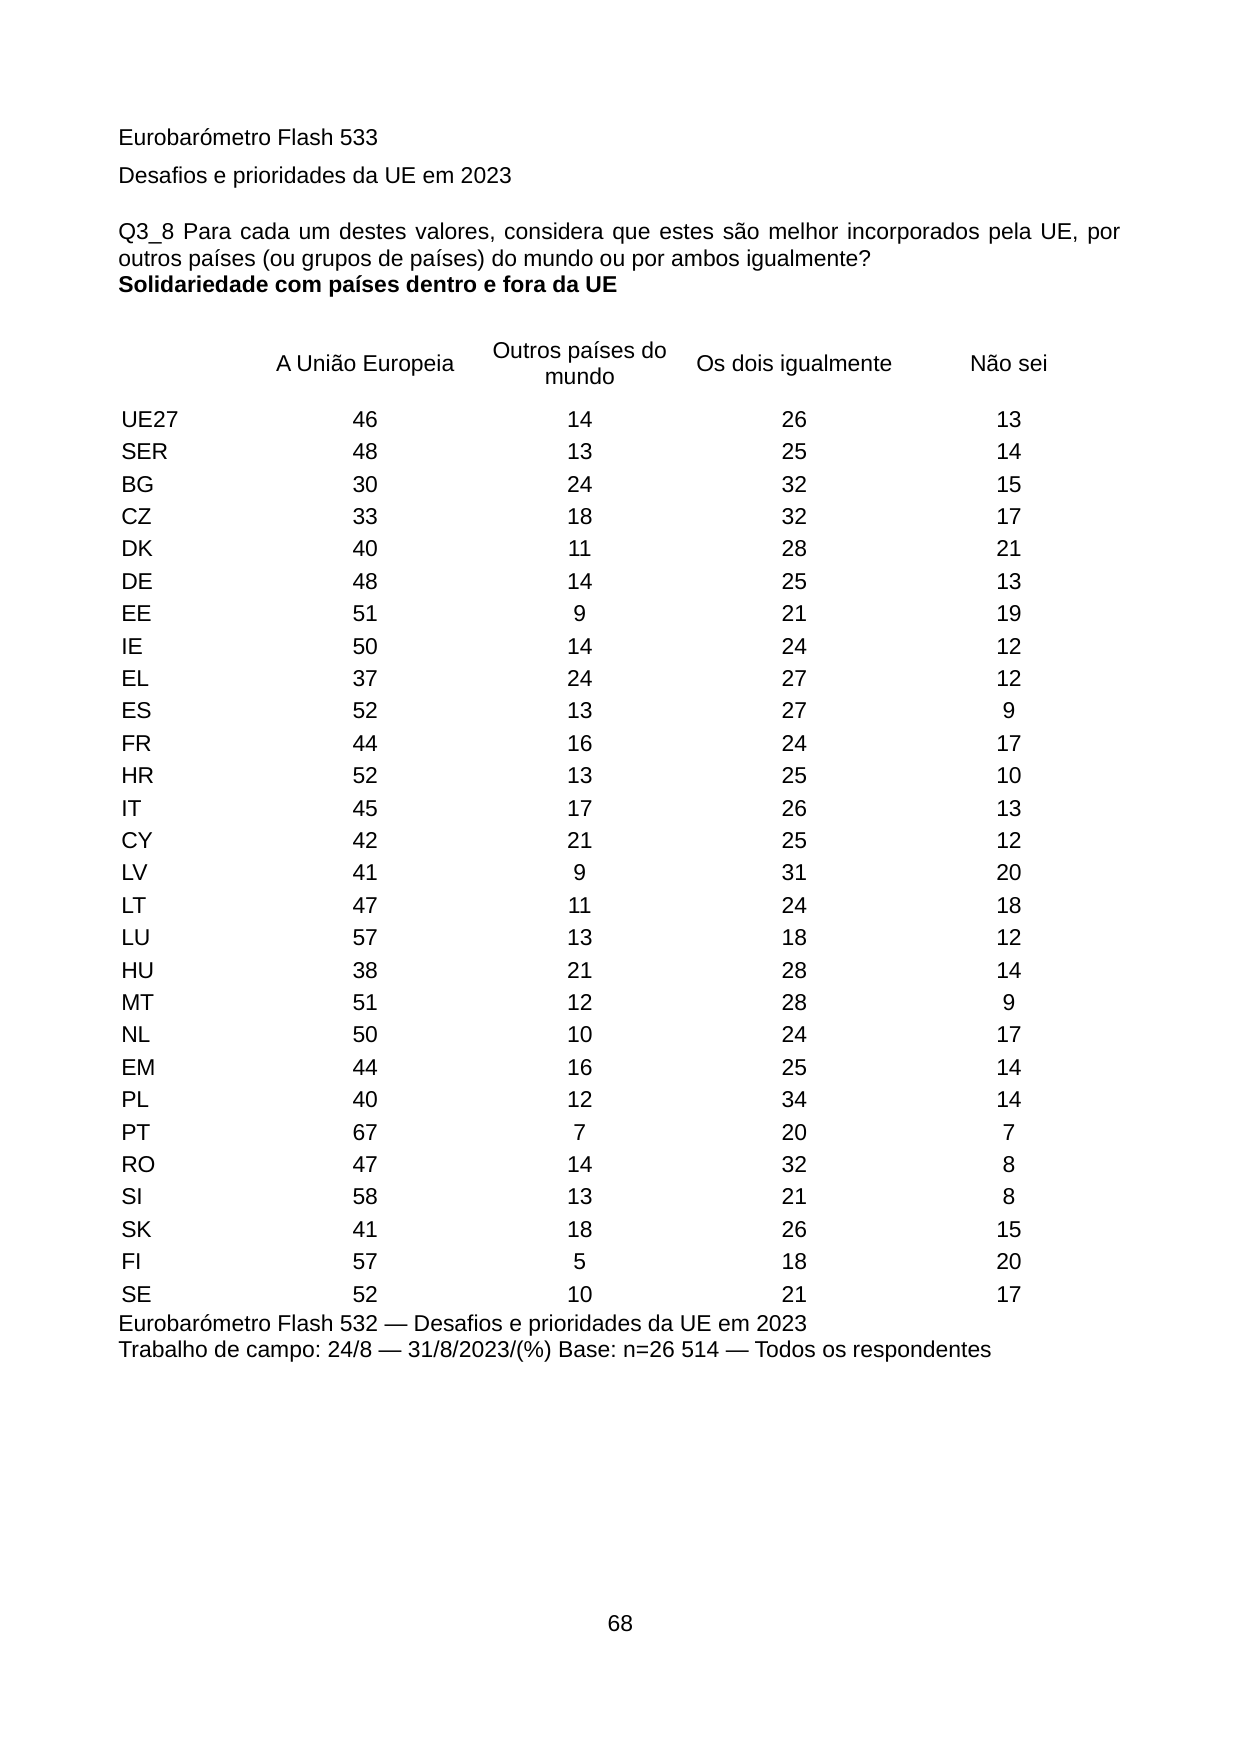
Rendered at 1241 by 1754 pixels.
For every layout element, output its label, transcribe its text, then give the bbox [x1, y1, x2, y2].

table_cell 18 [472, 500, 687, 532]
table_cell 10 [472, 1278, 687, 1310]
table_cell 42 [258, 824, 472, 856]
table_cell 12 [901, 921, 1116, 953]
table_cell 16 [472, 1051, 687, 1083]
table_cell 13 [472, 435, 687, 468]
table_cell 14 [901, 954, 1116, 986]
table_cell 67 [258, 1116, 472, 1148]
table_cell 24 [687, 1018, 901, 1051]
table_cell 52 [258, 759, 472, 792]
table_cell 21 [687, 1278, 901, 1310]
table_cell LT [118, 889, 258, 921]
table_cell 5 [472, 1245, 687, 1277]
table_cell 17 [901, 727, 1116, 759]
table_cell SER [118, 435, 258, 468]
table_cell 41 [258, 1213, 472, 1245]
table_cell BG [118, 468, 258, 500]
table_cell 19 [901, 597, 1116, 629]
table_cell 26 [687, 792, 901, 824]
table_cell LV [118, 856, 258, 889]
table_cell 13 [472, 1180, 687, 1213]
table_cell SE [118, 1278, 258, 1310]
table_cell 48 [258, 435, 472, 468]
table_cell SI [118, 1180, 258, 1213]
table_cell 13 [472, 759, 687, 792]
table_cell 41 [258, 856, 472, 889]
table_cell 52 [258, 1278, 472, 1310]
table_header Os dois igualmente [687, 324, 901, 403]
table_cell 48 [258, 565, 472, 597]
table_cell 21 [472, 954, 687, 986]
table_cell 13 [901, 403, 1116, 435]
table_cell 47 [258, 1148, 472, 1180]
table_cell 14 [472, 565, 687, 597]
table_cell 51 [258, 986, 472, 1018]
table_header Outros países do mundo [472, 324, 687, 403]
table_cell 24 [472, 662, 687, 694]
table_cell 12 [472, 1083, 687, 1116]
table_cell 18 [901, 889, 1116, 921]
table_cell 57 [258, 1245, 472, 1277]
table_cell 24 [687, 727, 901, 759]
table_cell 40 [258, 1083, 472, 1116]
table_cell MT [118, 986, 258, 1018]
table_cell FR [118, 727, 258, 759]
table_cell 37 [258, 662, 472, 694]
table_cell 12 [901, 630, 1116, 662]
table_cell 10 [472, 1018, 687, 1051]
table_cell RO [118, 1148, 258, 1180]
table_cell 24 [687, 889, 901, 921]
table_cell 11 [472, 889, 687, 921]
table_cell 15 [901, 468, 1116, 500]
table_cell 9 [901, 986, 1116, 1018]
table_cell 21 [472, 824, 687, 856]
table_cell 12 [901, 662, 1116, 694]
table_cell 34 [687, 1083, 901, 1116]
table_cell 14 [472, 1148, 687, 1180]
table_cell 24 [472, 468, 687, 500]
table_cell IT [118, 792, 258, 824]
table_cell 20 [901, 856, 1116, 889]
table_cell 28 [687, 954, 901, 986]
table_cell 50 [258, 630, 472, 662]
table_cell 52 [258, 694, 472, 727]
text Solidariedade com países dentro e fora da UE [118, 271, 1122, 297]
table_cell 12 [901, 824, 1116, 856]
table_cell 14 [472, 630, 687, 662]
text Q3_8 Para cada um destes valores, considera que estes são melhor incorporados pela UE, por outros países (ou grupos de países) do mundo ou por ambos igualmente? [118, 218, 1122, 271]
table_cell 58 [258, 1180, 472, 1213]
table_cell 15 [901, 1213, 1116, 1245]
table_cell 10 [901, 759, 1116, 792]
table_cell CZ [118, 500, 258, 532]
table_cell 20 [901, 1245, 1116, 1277]
table_cell 13 [472, 921, 687, 953]
table_cell 14 [901, 1051, 1116, 1083]
table_cell IE [118, 630, 258, 662]
table_cell 32 [687, 1148, 901, 1180]
table_cell 30 [258, 468, 472, 500]
table_cell 11 [472, 533, 687, 565]
table_cell 44 [258, 1051, 472, 1083]
table_cell FI [118, 1245, 258, 1277]
table_cell 17 [901, 500, 1116, 532]
table_cell 13 [901, 792, 1116, 824]
table_cell 45 [258, 792, 472, 824]
text Trabalho de campo: 24/8 — 31/8/2023/(%) Base: n=26 514 — Todos os respondentes [118, 1336, 1122, 1363]
table_cell 21 [687, 597, 901, 629]
table_cell 13 [901, 565, 1116, 597]
table_cell EE [118, 597, 258, 629]
table_cell 25 [687, 759, 901, 792]
table_cell 9 [472, 856, 687, 889]
table_cell 21 [901, 533, 1116, 565]
table_cell 17 [472, 792, 687, 824]
table_cell 28 [687, 533, 901, 565]
table_cell 40 [258, 533, 472, 565]
table_cell 32 [687, 468, 901, 500]
table_cell 16 [472, 727, 687, 759]
table_cell 20 [687, 1116, 901, 1148]
table_cell UE27 [118, 403, 258, 435]
table_cell 17 [901, 1018, 1116, 1051]
table_cell PT [118, 1116, 258, 1148]
table_cell 28 [687, 986, 901, 1018]
table_cell HU [118, 954, 258, 986]
table_cell PL [118, 1083, 258, 1116]
table_cell 18 [472, 1213, 687, 1245]
table_header [118, 324, 258, 403]
table_cell 8 [901, 1148, 1116, 1180]
table_cell 7 [901, 1116, 1116, 1148]
table_cell 46 [258, 403, 472, 435]
table_cell 12 [472, 986, 687, 1018]
table_cell EL [118, 662, 258, 694]
table_cell EM [118, 1051, 258, 1083]
text Eurobarómetro Flash 532 — Desafios e prioridades da UE em 2023 [118, 1310, 1122, 1336]
table_cell 25 [687, 435, 901, 468]
table_cell 47 [258, 889, 472, 921]
table_cell 24 [687, 630, 901, 662]
table_cell 25 [687, 1051, 901, 1083]
table_cell DE [118, 565, 258, 597]
table_cell ES [118, 694, 258, 727]
table_header A União Europeia [258, 324, 472, 403]
table_cell 9 [472, 597, 687, 629]
table_cell 13 [472, 694, 687, 727]
table_cell 27 [687, 662, 901, 694]
table_cell LU [118, 921, 258, 953]
table_cell 18 [687, 921, 901, 953]
table_cell 32 [687, 500, 901, 532]
table_cell 51 [258, 597, 472, 629]
table_header Não sei [901, 324, 1116, 403]
table_cell 21 [687, 1180, 901, 1213]
table_cell 14 [472, 403, 687, 435]
table_cell 44 [258, 727, 472, 759]
table_cell CY [118, 824, 258, 856]
table_cell NL [118, 1018, 258, 1051]
table_cell 27 [687, 694, 901, 727]
table_cell 38 [258, 954, 472, 986]
table_cell 7 [472, 1116, 687, 1148]
table_cell 8 [901, 1180, 1116, 1213]
table_cell 26 [687, 1213, 901, 1245]
table_cell 33 [258, 500, 472, 532]
table_cell SK [118, 1213, 258, 1245]
table_cell 14 [901, 435, 1116, 468]
table_cell 9 [901, 694, 1116, 727]
table_cell DK [118, 533, 258, 565]
table_cell 25 [687, 824, 901, 856]
table_cell 26 [687, 403, 901, 435]
table_cell 31 [687, 856, 901, 889]
table_cell 17 [901, 1278, 1116, 1310]
table_cell 57 [258, 921, 472, 953]
table_cell HR [118, 759, 258, 792]
table_cell 25 [687, 565, 901, 597]
table_cell 18 [687, 1245, 901, 1277]
table_cell 50 [258, 1018, 472, 1051]
table_cell 14 [901, 1083, 1116, 1116]
